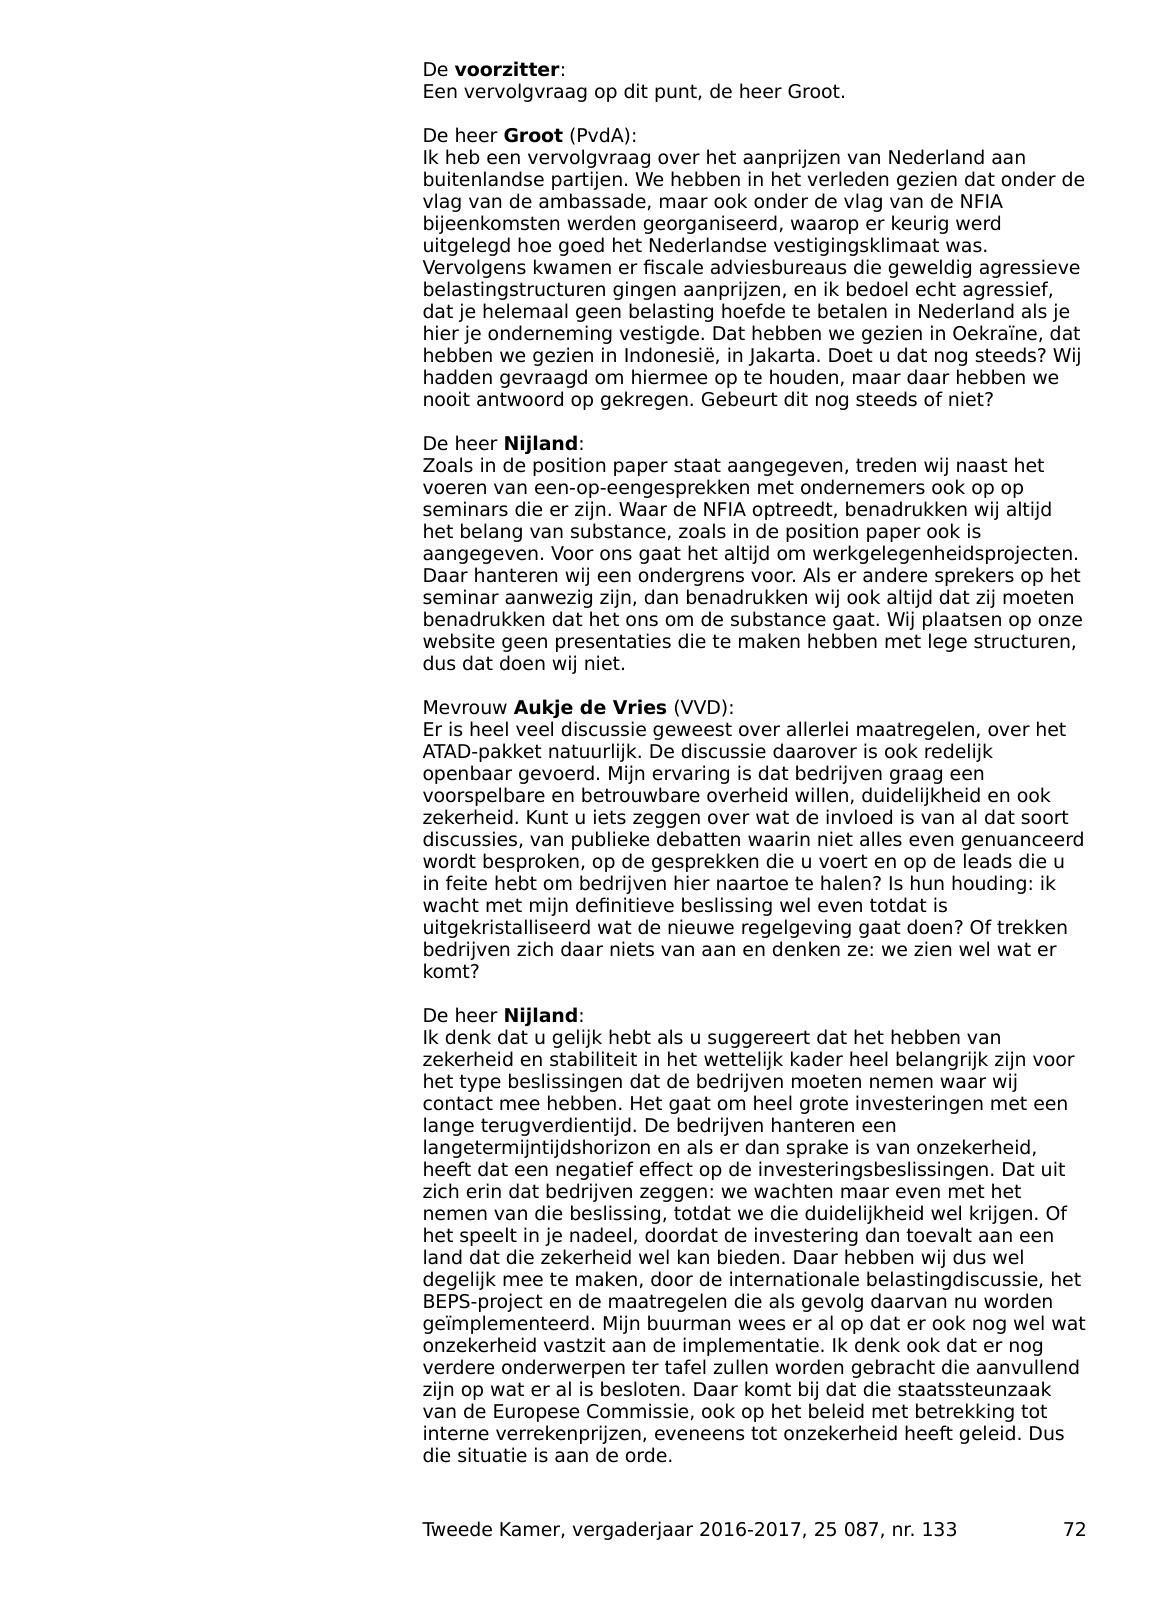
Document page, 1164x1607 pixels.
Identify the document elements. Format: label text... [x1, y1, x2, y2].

text De heer Nijland: [422, 1005, 1087, 1027]
text Er is heel veel discussie geweest over allerlei maatregelen, over het ATAD-pakket natuurlijk. De discussie daarover is ook redelijk openbaar gevoerd. Mijn ervaring is dat bedrijven graag een voorspelbare en betrouwbare overheid willen, duidelijkheid en ook zekerheid. Kunt u iets zeggen over wat de invloed is van al dat soort discussies, van publieke debatten waarin niet alles even genuanceerd wordt besproken, op de gesprekken die u voert en op de leads die u in feite hebt om bedrijven hier naartoe te halen? Is hun houding: ik wacht met mijn definitieve beslissing wel even totdat is uitgekristalliseerd wat de nieuwe regelgeving gaat doen? Of trekken bedrijven zich daar niets van aan en denken ze: we zien wel wat er komt? [422, 719, 1087, 983]
text De voorzitter: [422, 59, 1087, 81]
text Een vervolgvraag op dit punt, de heer Groot. [422, 81, 1087, 103]
text Ik heb een vervolgvraag over het aanprijzen van Nederland aan buitenlandse partijen. We hebben in het verleden gezien dat onder de vlag van de ambassade, maar ook onder de vlag van de NFIA bijeenkomsten werden georganiseerd, waarop er keurig werd uitgelegd hoe goed het Nederlandse vestigingsklimaat was. Vervolgens kwamen er fiscale adviesbureaus die geweldig agressieve belastingstructuren gingen aanprijzen, en ik bedoel echt agressief, dat je helemaal geen belasting hoefde te betalen in Nederland als je hier je onderneming vestigde. Dat hebben we gezien in Oekraïne, dat hebben we gezien in Indonesië, in Jakarta. Doet u dat nog steeds? Wij hadden gevraagd om hiermee op te houden, maar daar hebben we nooit antwoord op gekregen. Gebeurt dit nog steeds of niet? [422, 147, 1087, 411]
text Mevrouw Aukje de Vries (VVD): [422, 697, 1087, 719]
text De heer Groot (PvdA): [422, 125, 1087, 147]
text Zoals in de position paper staat aangegeven, treden wij naast het voeren van een-op-eengesprekken met ondernemers ook op op seminars die er zijn. Waar de NFIA optreedt, benadrukken wij altijd het belang van substance, zoals in de position paper ook is aangegeven. Voor ons gaat het altijd om werkgelegenheidsprojecten. Daar hanteren wij een ondergrens voor. Als er andere sprekers op het seminar aanwezig zijn, dan benadrukken wij ook altijd dat zij moeten benadrukken dat het ons om de substance gaat. Wij plaatsen op onze website geen presentaties die te maken hebben met lege structuren, dus dat doen wij niet. [422, 455, 1087, 675]
text Ik denk dat u gelijk hebt als u suggereert dat het hebben van zekerheid en stabiliteit in het wettelijk kader heel belangrijk zijn voor het type beslissingen dat de bedrijven moeten nemen waar wij contact mee hebben. Het gaat om heel grote investeringen met een lange terugverdientijd. De bedrijven hanteren een langetermijntijdshorizon en als er dan sprake is van onzekerheid, heeft dat een negatief effect op de investeringsbeslissingen. Dat uit zich erin dat bedrijven zeggen: we wachten maar even met het nemen van die beslissing, totdat we die duidelijkheid wel krijgen. Of het speelt in je nadeel, doordat de investering dan toevalt aan een land dat die zekerheid wel kan bieden. Daar hebben wij dus wel degelijk mee te maken, door de internationale belastingdiscussie, het BEPS-project en de maatregelen die als gevolg daarvan nu worden geïmplementeerd. Mijn buurman wees er al op dat er ook nog wel wat onzekerheid vastzit aan de implementatie. Ik denk ook dat er nog verdere onderwerpen ter tafel zullen worden gebracht die aanvullend zijn op wat er al is besloten. Daar komt bij dat die staatssteunzaak van de Europese Commissie, ook op het beleid met betrekking tot interne verrekenprijzen, eveneens tot onzekerheid heeft geleid. Dus die situatie is aan de orde. [422, 1027, 1087, 1467]
text De heer Nijland: [422, 433, 1087, 455]
